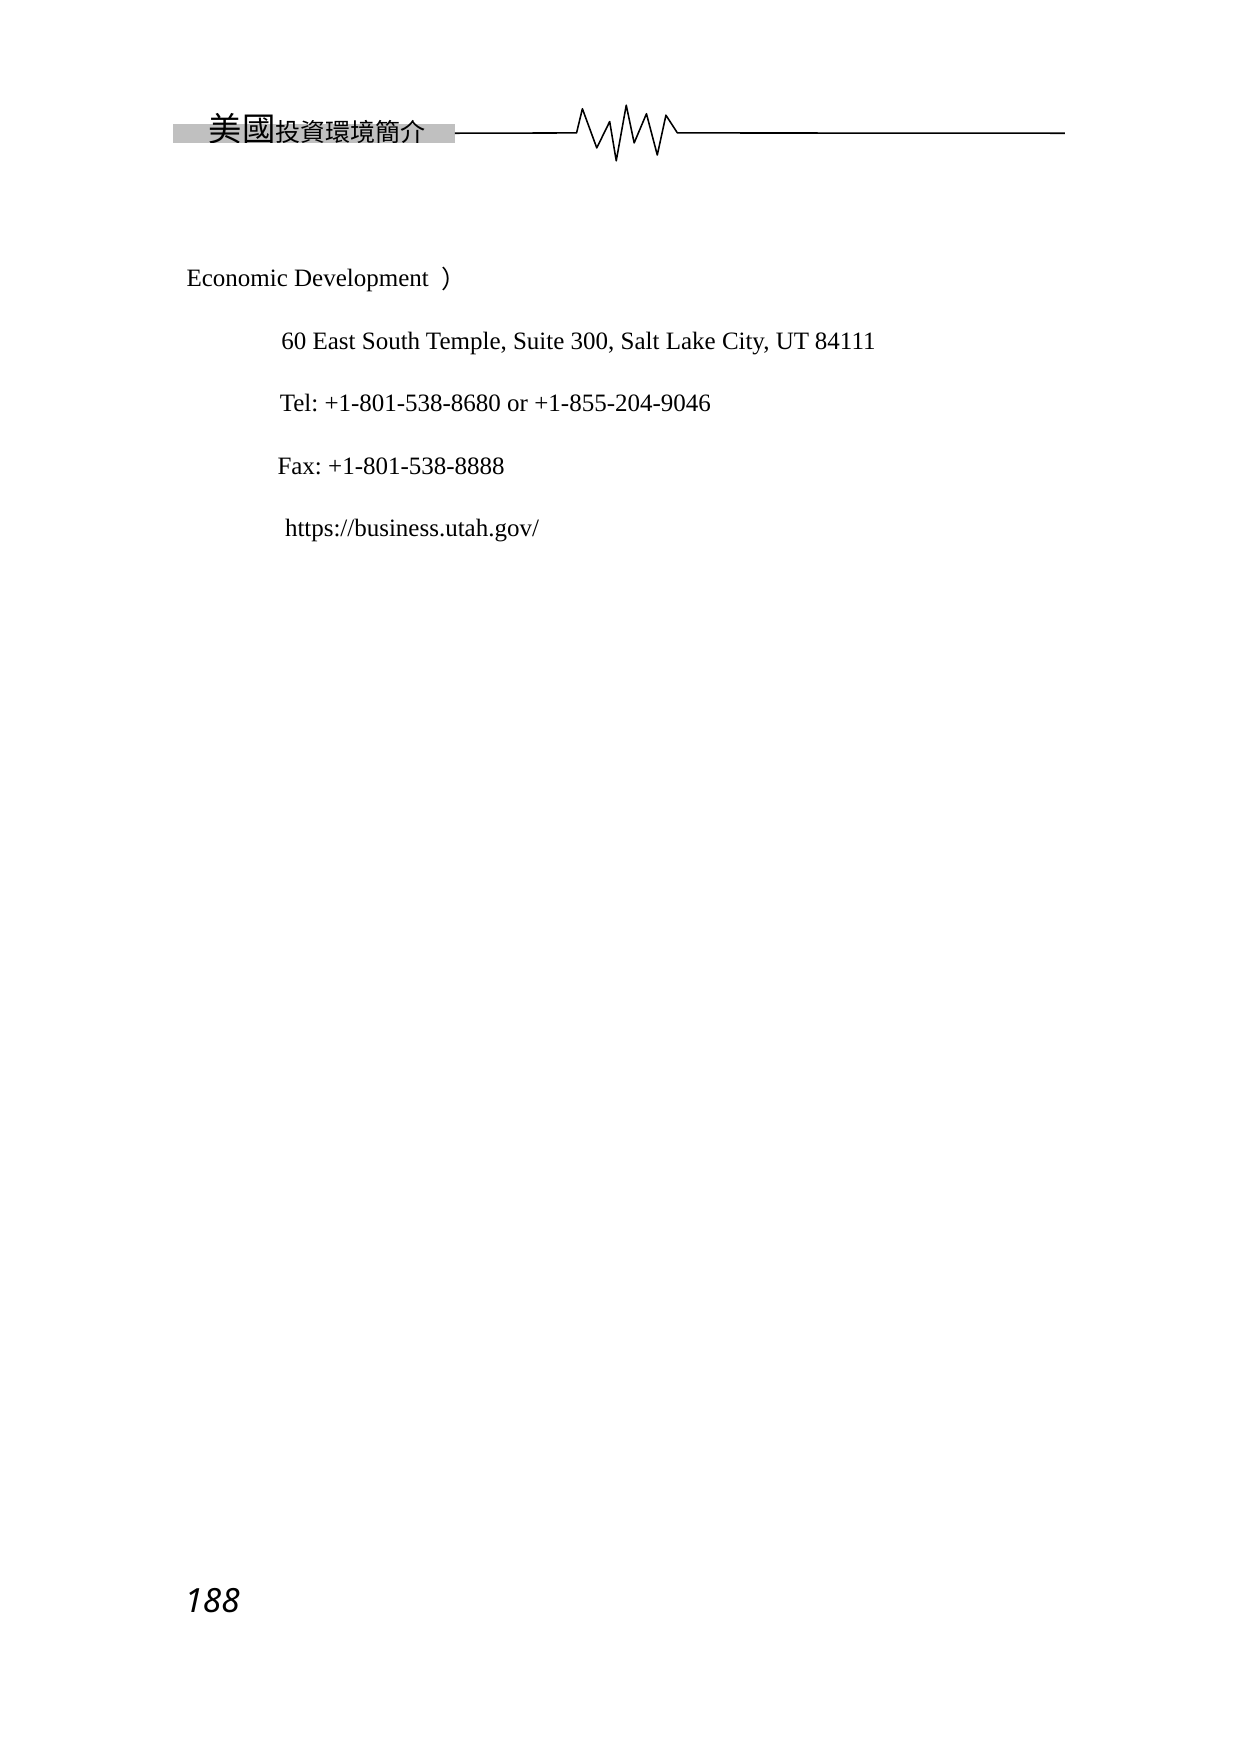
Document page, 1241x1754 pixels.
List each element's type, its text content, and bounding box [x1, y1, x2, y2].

text Fax: +1-801-538-8888 [183, 424, 1058, 486]
text https://business.utah.gov/ [183, 486, 1058, 549]
text Tel: +1-801-538-8680 or +1-855-204-9046 [183, 361, 1058, 424]
text 60 East South Temple, Suite 300, Salt Lake City, UT 84111 [183, 299, 1058, 361]
text Economic Development） [183, 236, 1058, 299]
